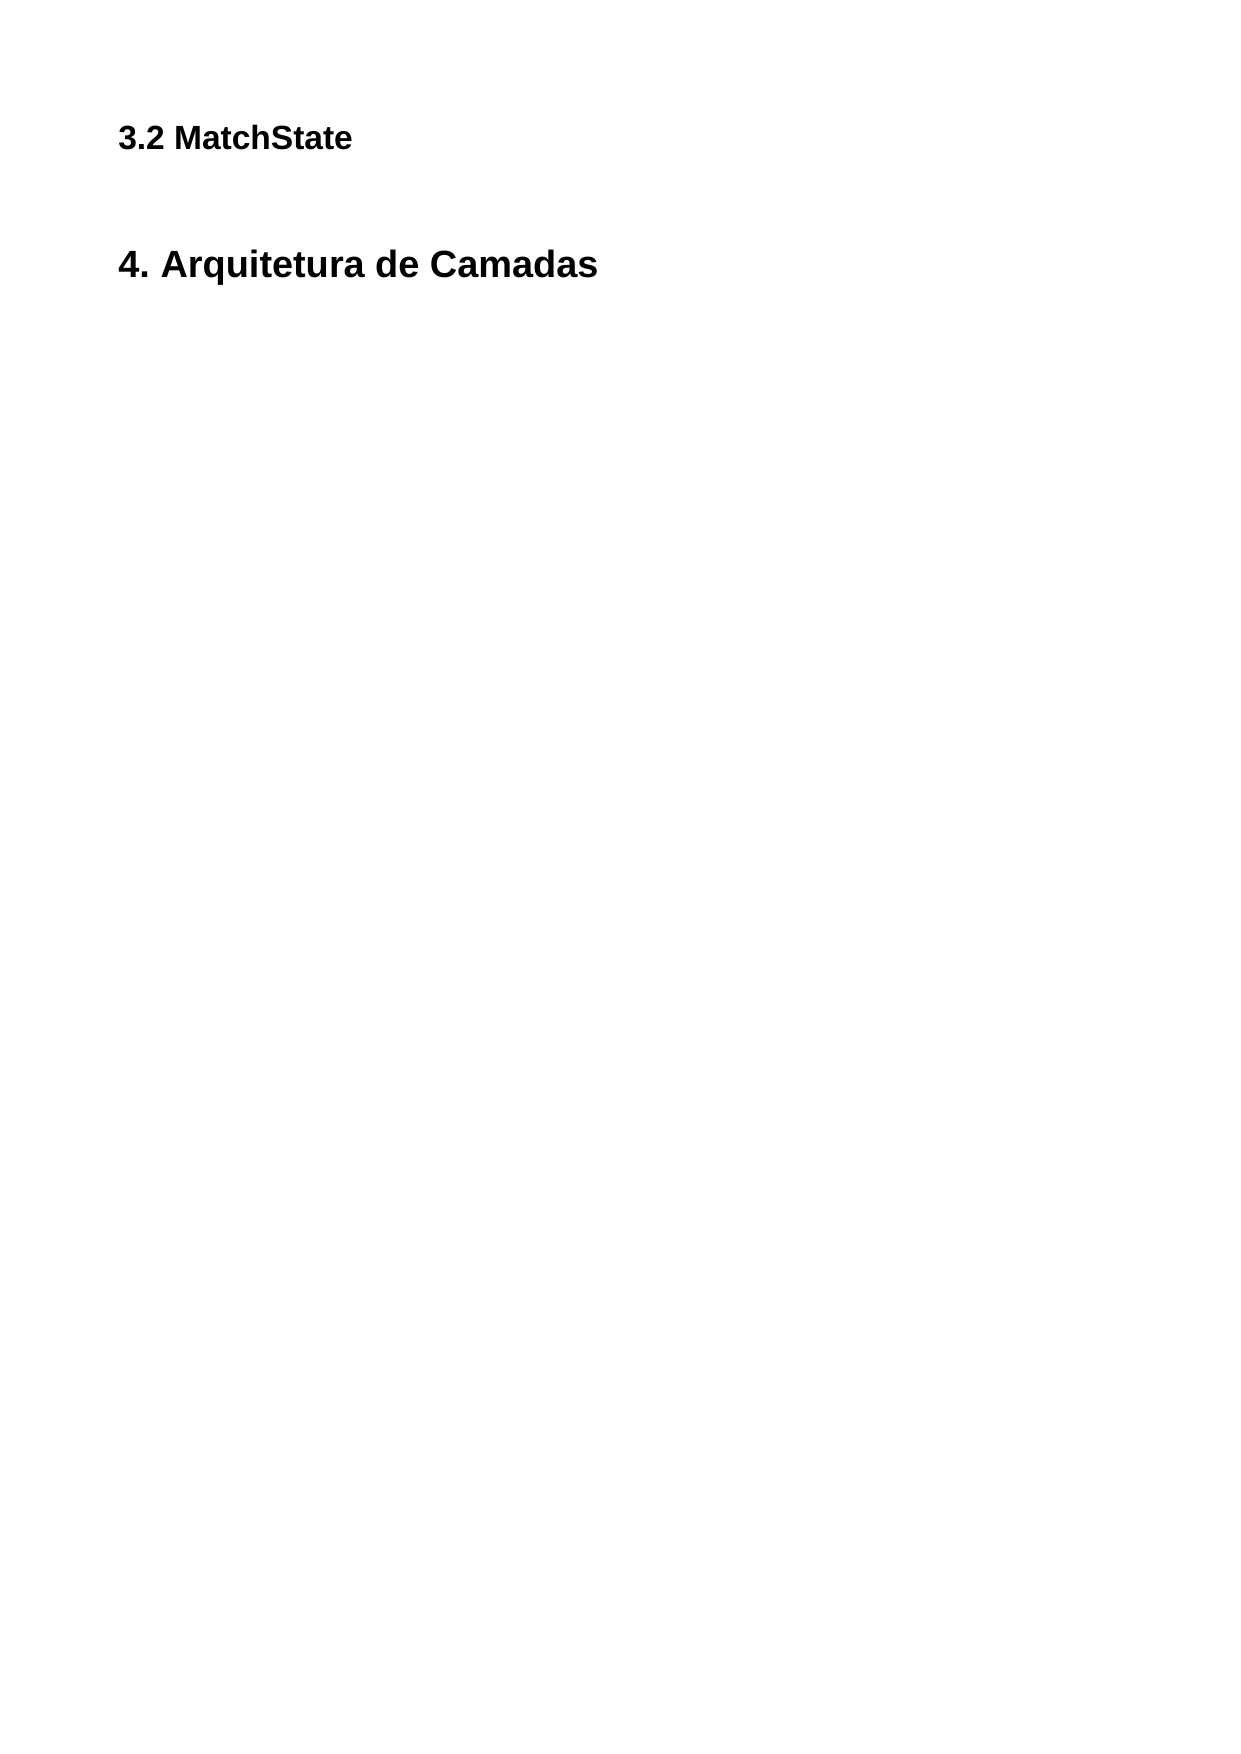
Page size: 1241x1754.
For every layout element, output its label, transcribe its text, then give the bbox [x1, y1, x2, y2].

subtitle 4. Arquitetura de Camadas [118, 242, 1122, 286]
subtitle 3.2 MatchState [118, 118, 1122, 157]
